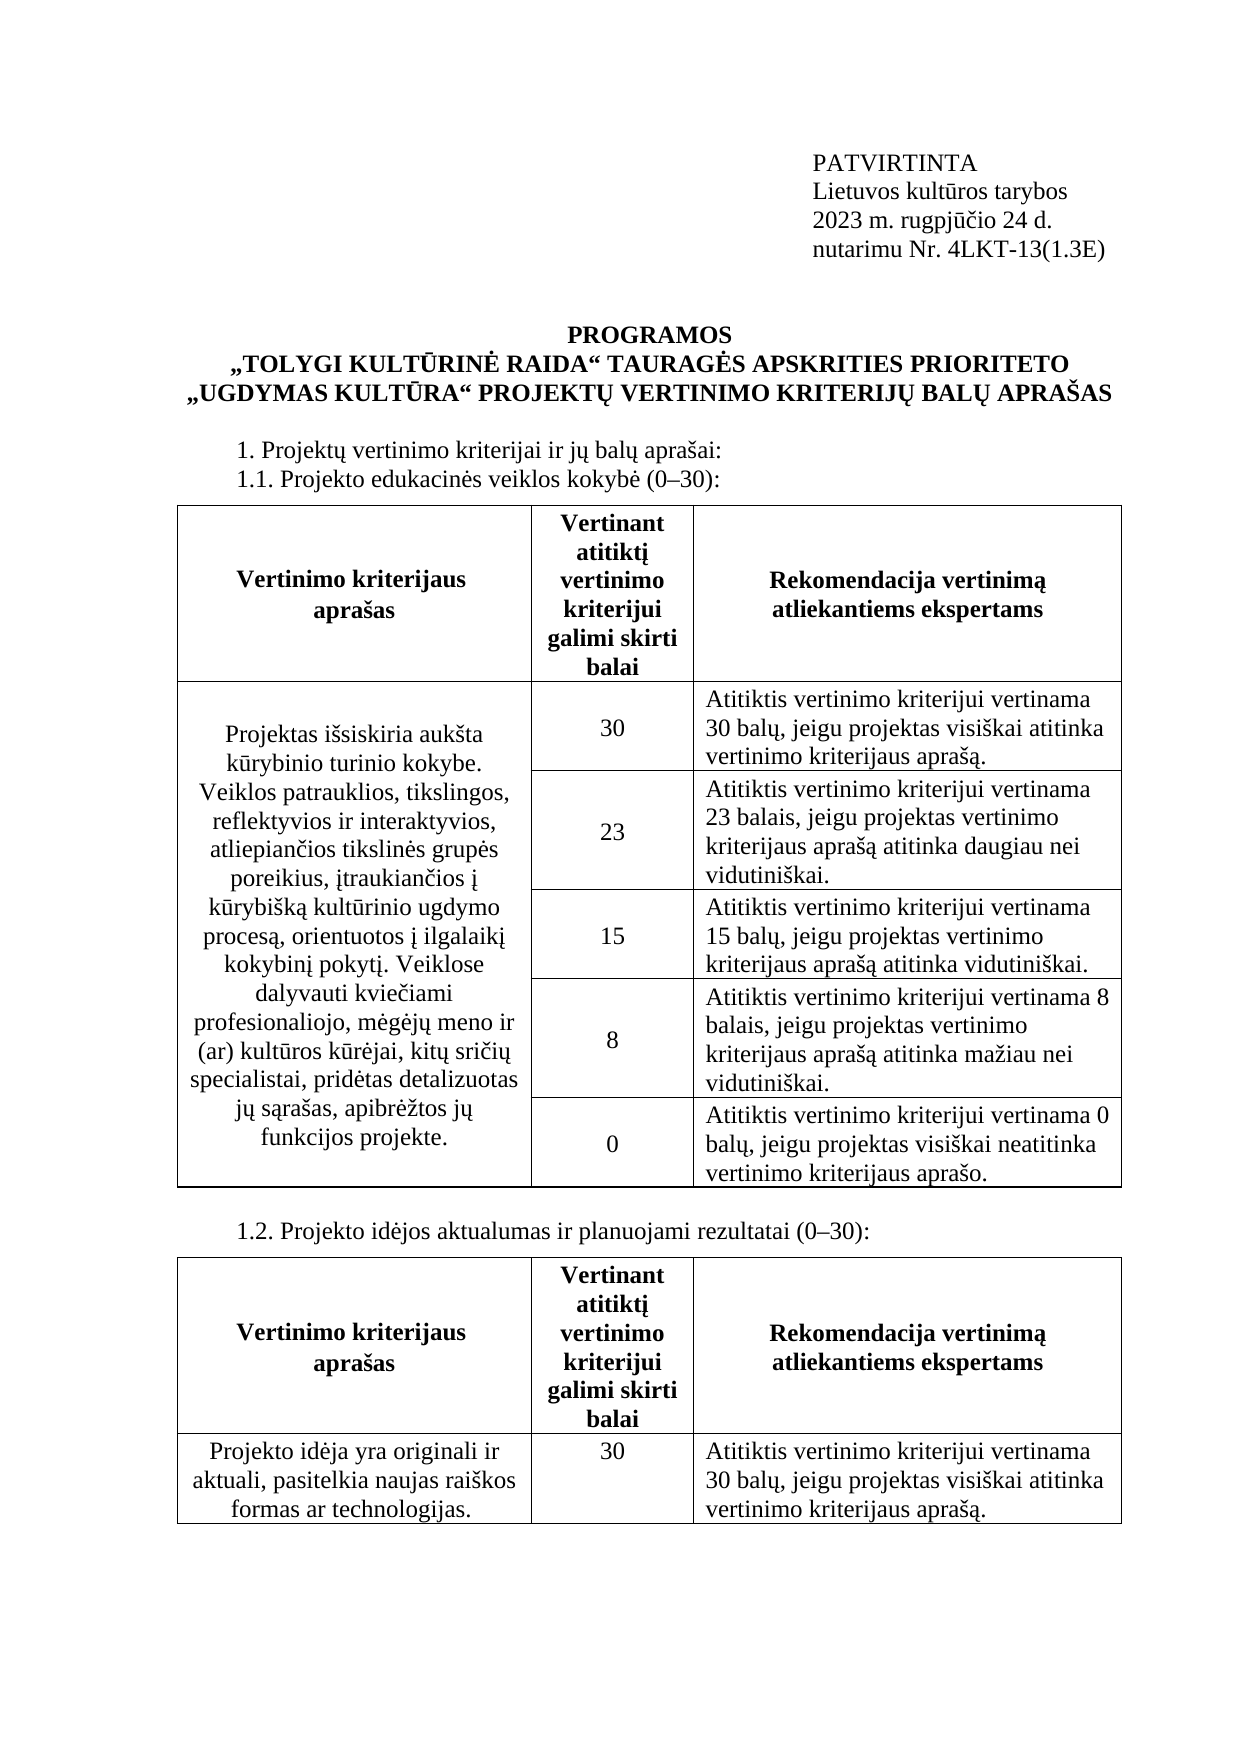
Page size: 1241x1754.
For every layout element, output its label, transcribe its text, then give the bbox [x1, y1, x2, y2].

table_cell 23 [532, 771, 693, 889]
text 1. Projektų vertinimo kriterijai ir jų balų aprašai: [177, 435, 1122, 464]
text 2023 m. rugpjūčio 24 d. [812, 205, 1122, 234]
table_header Rekomendacija vertinimą atliekantiems ekspertams [694, 1258, 1121, 1433]
text 1.1. Projekto edukacinės veiklos kokybė (0–30): [177, 464, 1122, 493]
table_cell Atitiktis vertinimo kriterijui vertinama 30 balų, jeigu projektas visiškai atitinka vertinimo kriterijaus aprašą. [694, 1434, 1121, 1523]
text PATVIRTINTA [812, 148, 1122, 176]
table_cell Atitiktis vertinimo kriterijui vertinama 23 balais, jeigu projektas vertinimo kriterijaus aprašą atitinka daugiau nei vidutiniškai. [694, 771, 1121, 889]
table_cell Atitiktis vertinimo kriterijui vertinama 30 balų, jeigu projektas visiškai atitinka vertinimo kriterijaus aprašą. [694, 682, 1121, 770]
table_header Vertinimo kriterijaus aprašas [178, 506, 531, 681]
table_header Vertinant atitiktį vertinimo kriterijui galimi skirti balai [532, 1258, 693, 1433]
table_cell Atitiktis vertinimo kriterijui vertinama 8 balais, jeigu projektas vertinimo kriterijaus aprašą atitinka mažiau nei vidutiniškai. [694, 979, 1121, 1097]
table_cell Projekto idėja yra originali ir aktuali, pasitelkia naujas raiškos formas ar technologijas. [178, 1434, 531, 1523]
table_cell 30 [532, 1434, 693, 1523]
table_cell 8 [532, 979, 693, 1097]
table_cell 15 [532, 890, 693, 978]
table_cell 0 [532, 1098, 693, 1186]
table_cell Atitiktis vertinimo kriterijui vertinama 0 balų, jeigu projektas visiškai neatitinka vertinimo kriterijaus aprašo. [694, 1098, 1121, 1186]
table_header Vertinimo kriterijaus aprašas [178, 1258, 531, 1433]
table_cell 30 [532, 682, 693, 770]
text nutarimu Nr. 4LKT-13(1.3E) [812, 234, 1122, 263]
table_header Vertinant atitiktį vertinimo kriterijui galimi skirti balai [532, 506, 693, 681]
table_header Rekomendacija vertinimą atliekantiems ekspertams [694, 506, 1121, 681]
text Lietuvos kultūros tarybos [812, 176, 1122, 205]
table_cell Projektas išsiskiria aukšta kūrybinio turinio kokybe. Veiklos patrauklios, tikslingos, reflektyvios ir interaktyvios, atliepiančios tikslinės grupės poreikius, įtraukiančios į kūrybišką kultūrinio ugdymo procesą, orientuotos į ilgalaikį kokybinį pokytį. Veiklose dalyvauti kviečiami profesionaliojo, mėgėjų meno ir (ar) kultūros kūrėjai, kitų sričių specialistai, pridėtas detalizuotas jų sąrašas, apibrėžtos jų funkcijos projekte. [178, 682, 531, 1186]
text „TOLYGI KULTŪRINĖ RAIDA“ TAURAGĖS APSKRITIES PRIORITETO „UGDYMAS KULTŪRA“ PROJEKTŲ VERTINIMO KRITERIJŲ BALŲ APRAŠAS [177, 349, 1122, 406]
text 1.2. Projekto idėjos aktualumas ir planuojami rezultatai (0–30): [177, 1216, 1122, 1245]
table_cell Atitiktis vertinimo kriterijui vertinama 15 balų, jeigu projektas vertinimo kriterijaus aprašą atitinka vidutiniškai. [694, 890, 1121, 978]
text PROGRAMOS [177, 320, 1122, 349]
